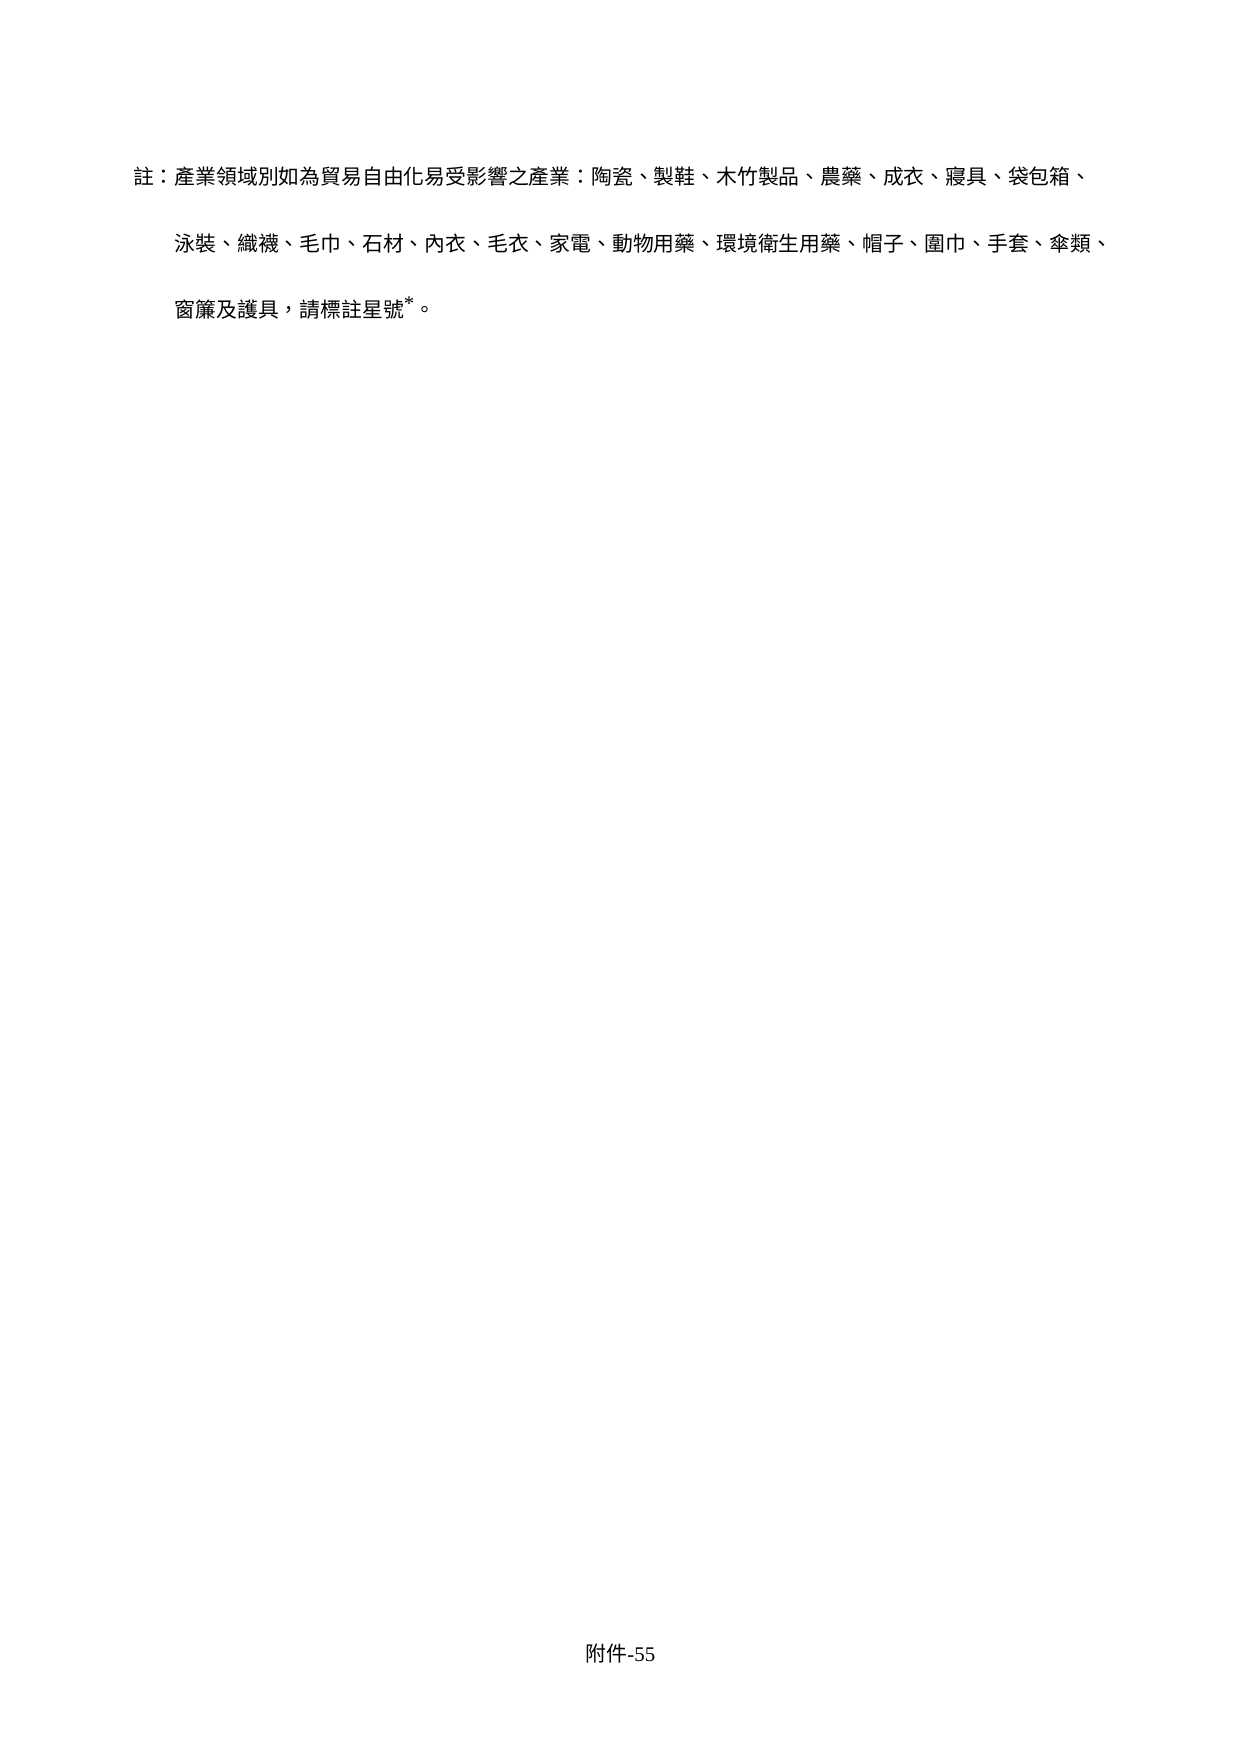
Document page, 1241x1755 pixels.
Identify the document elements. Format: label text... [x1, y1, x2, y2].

text 註：產業領域別如為貿易自由化易受影響之產業：陶瓷、製鞋、木竹製品、農藥、成衣、寢具、袋包箱、泳裝、織襪、毛巾、石材、內衣、毛衣、家電、動物用藥、環境衛生用藥、帽子、圍巾、手套、傘類、窗簾及護具，請標註星號*。 [133, 124, 1107, 323]
